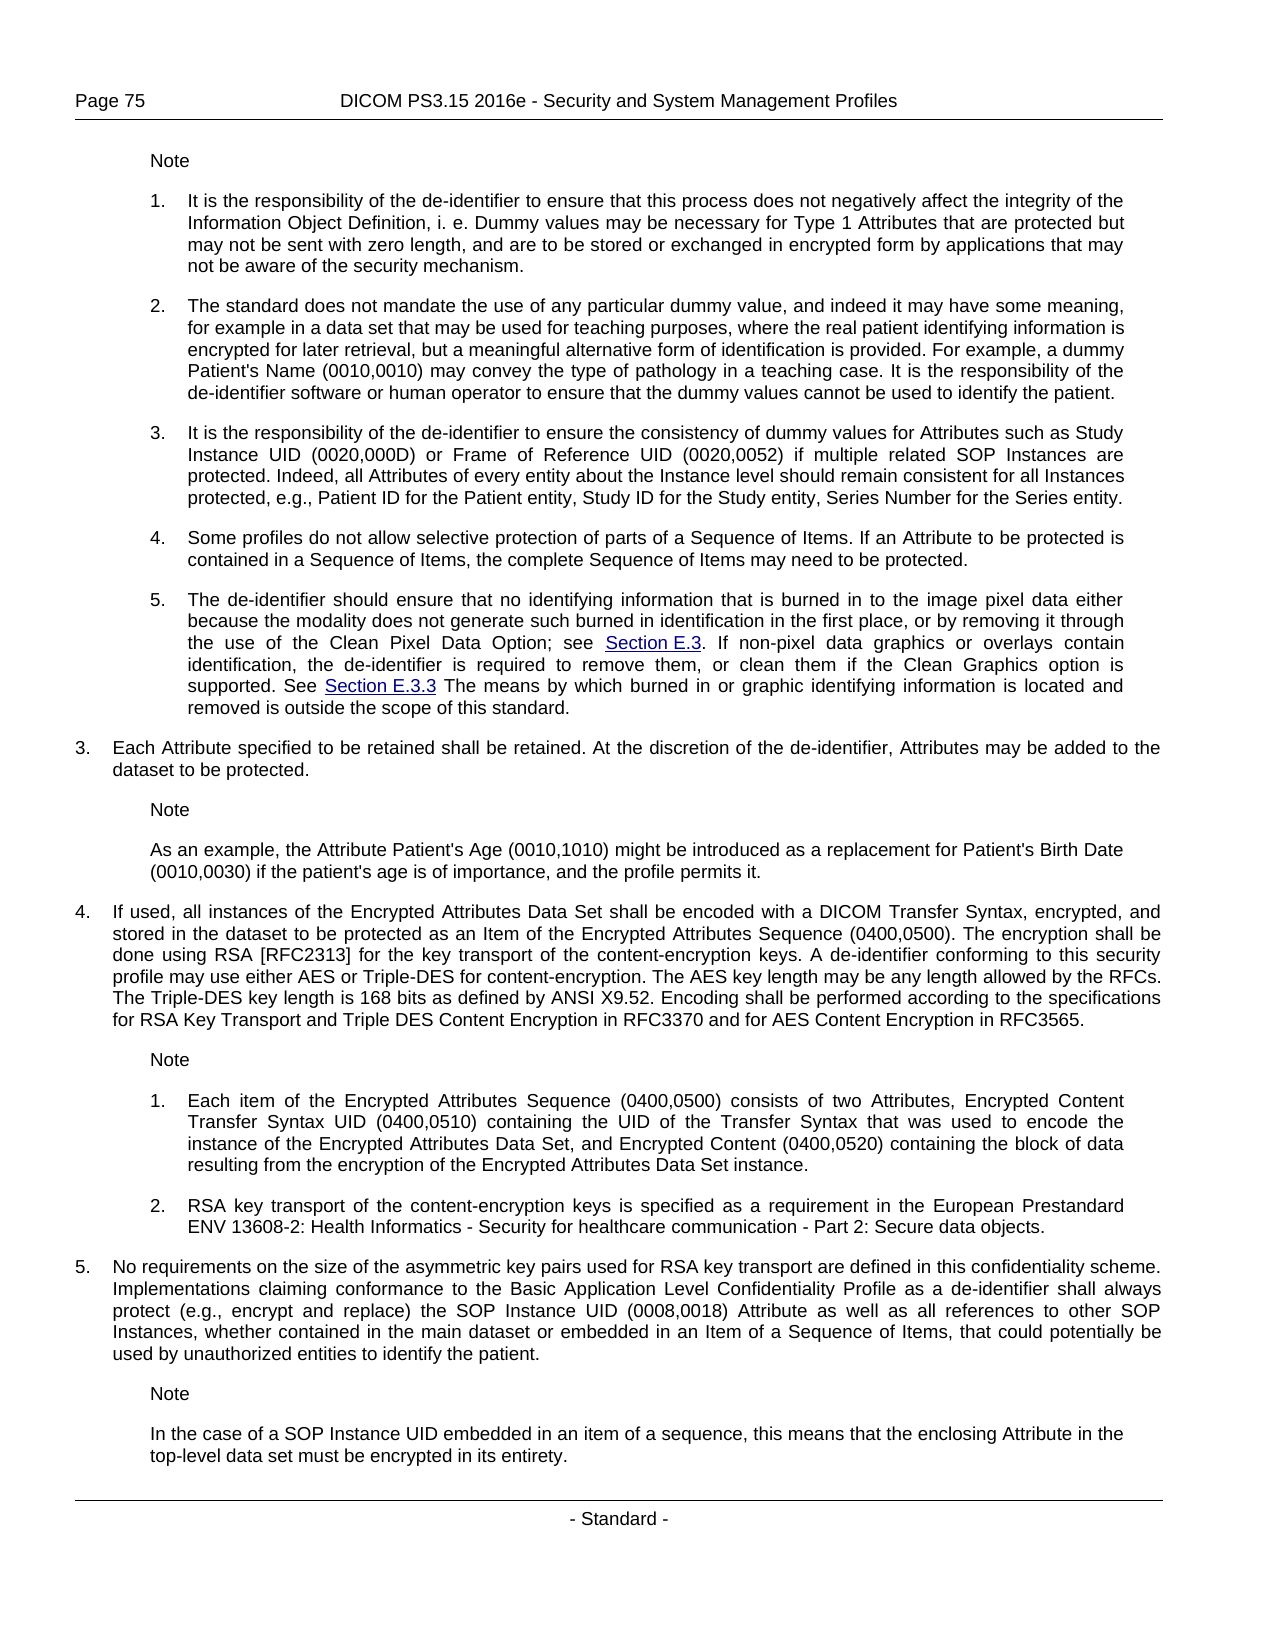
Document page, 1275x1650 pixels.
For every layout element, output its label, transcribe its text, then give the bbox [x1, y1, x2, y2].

list Note [112, 150, 1125, 172]
list Note [112, 799, 1125, 820]
list It is the responsibility of the de-identifier to ensure the consistency of dummy values for Attributes such as Study Instance UID (0020,000D) or Frame of Reference UID (0020,0052) if multiple related SOP Instances are protected. Indeed, all Attributes of every entity about the Instance level should remain consistent for all Instances protected, e.g., Patient ID for the Patient entity, Study ID for the Study entity, Series Number for the Series entity. [150, 422, 1125, 508]
list Some profiles do not allow selective protection of parts of a Sequence of Items. If an Attribute to be protected is contained in a Sequence of Items, the complete Sequence of Items may need to be protected. [150, 527, 1125, 570]
list It is the responsibility of the de-identifier to ensure that this process does not negatively affect the integrity of the Information Object Definition, i. e. Dummy values may be necessary for Type 1 Attributes that are protected but may not be sent with zero length, and are to be stored or exchanged in encrypted form by applications that may not be aware of the security mechanism. [150, 190, 1125, 277]
list Each Attribute specified to be retained shall be retained. At the discretion of the de-identifier, Attributes may be added to the dataset to be protected. [75, 737, 1162, 780]
list In the case of a SOP Instance UID embedded in an item of a sequence, this means that the enclosing Attribute in the top-level data set must be encrypted in its entirety. [112, 1423, 1125, 1466]
list Note [112, 1383, 1125, 1404]
list The de-identifier should ensure that no identifying information that is burned in to the image pixel data either because the modality does not generate such burned in identification in the first place, or by removing it through the use of the Clean Pixel Data Option; see Section E.3. If non-pixel data graphics or overlays contain identification, the de-identifier is required to remove them, or clean them if the Clean Graphics option is supported. See Section E.3.3 The means by which burned in or graphic identifying information is located and removed is outside the scope of this standard. [150, 589, 1125, 718]
list If used, all instances of the Encrypted Attributes Data Set shall be encoded with a DICOM Transfer Syntax, encrypted, and stored in the dataset to be protected as an Item of the Encrypted Attributes Sequence (0400,0500). The encryption shall be done using RSA [RFC2313] for the key transport of the content-encryption keys. A de-identifier conforming to this security profile may use either AES or Triple-DES for content-encryption. The AES key length may be any length allowed by the RFCs. The Triple-DES key length is 168 bits as defined by ANSI X9.52. Encoding shall be performed according to the specifications for RSA Key Transport and Triple DES Content Encryption in RFC3370 and for AES Content Encryption in RFC3565. [75, 901, 1162, 1030]
list No requirements on the size of the asymmetric key pairs used for RSA key transport are defined in this confidentiality scheme. Implementations claiming conformance to the Basic Application Level Confidentiality Profile as a de-identifier shall always protect (e.g., encrypt and replace) the SOP Instance UID (0008,0018) Attribute as well as all references to other SOP Instances, whether contained in the main dataset or embedded in an Item of a Sequence of Items, that could potentially be used by unauthorized entities to identify the patient. [75, 1256, 1162, 1364]
list The standard does not mandate the use of any particular dummy value, and indeed it may have some meaning, for example in a data set that may be used for teaching purposes, where the real patient identifying information is encrypted for later retrieval, but a meaningful alternative form of identification is provided. For example, a dummy Patient's Name (0010,0010) may convey the type of pathology in a teaching case. It is the responsibility of the de-identifier software or human operator to ensure that the dummy values cannot be used to identify the patient. [150, 295, 1125, 403]
list Note [112, 1049, 1125, 1071]
list Each item of the Encrypted Attributes Sequence (0400,0500) consists of two Attributes, Encrypted Content Transfer Syntax UID (0400,0510) containing the UID of the Transfer Syntax that was used to encode the instance of the Encrypted Attributes Data Set, and Encrypted Content (0400,0520) containing the block of data resulting from the encryption of the Encrypted Attributes Data Set instance. [150, 1089, 1125, 1176]
list As an example, the Attribute Patient's Age (0010,1010) might be introduced as a replacement for Patient's Birth Date (0010,0030) if the patient's age is of importance, and the profile permits it. [112, 839, 1125, 882]
list RSA key transport of the content-encryption keys is specified as a requirement in the European Prestandard ENV 13608-2: Health Informatics - Security for healthcare communication - Part 2: Secure data objects. [150, 1194, 1125, 1237]
